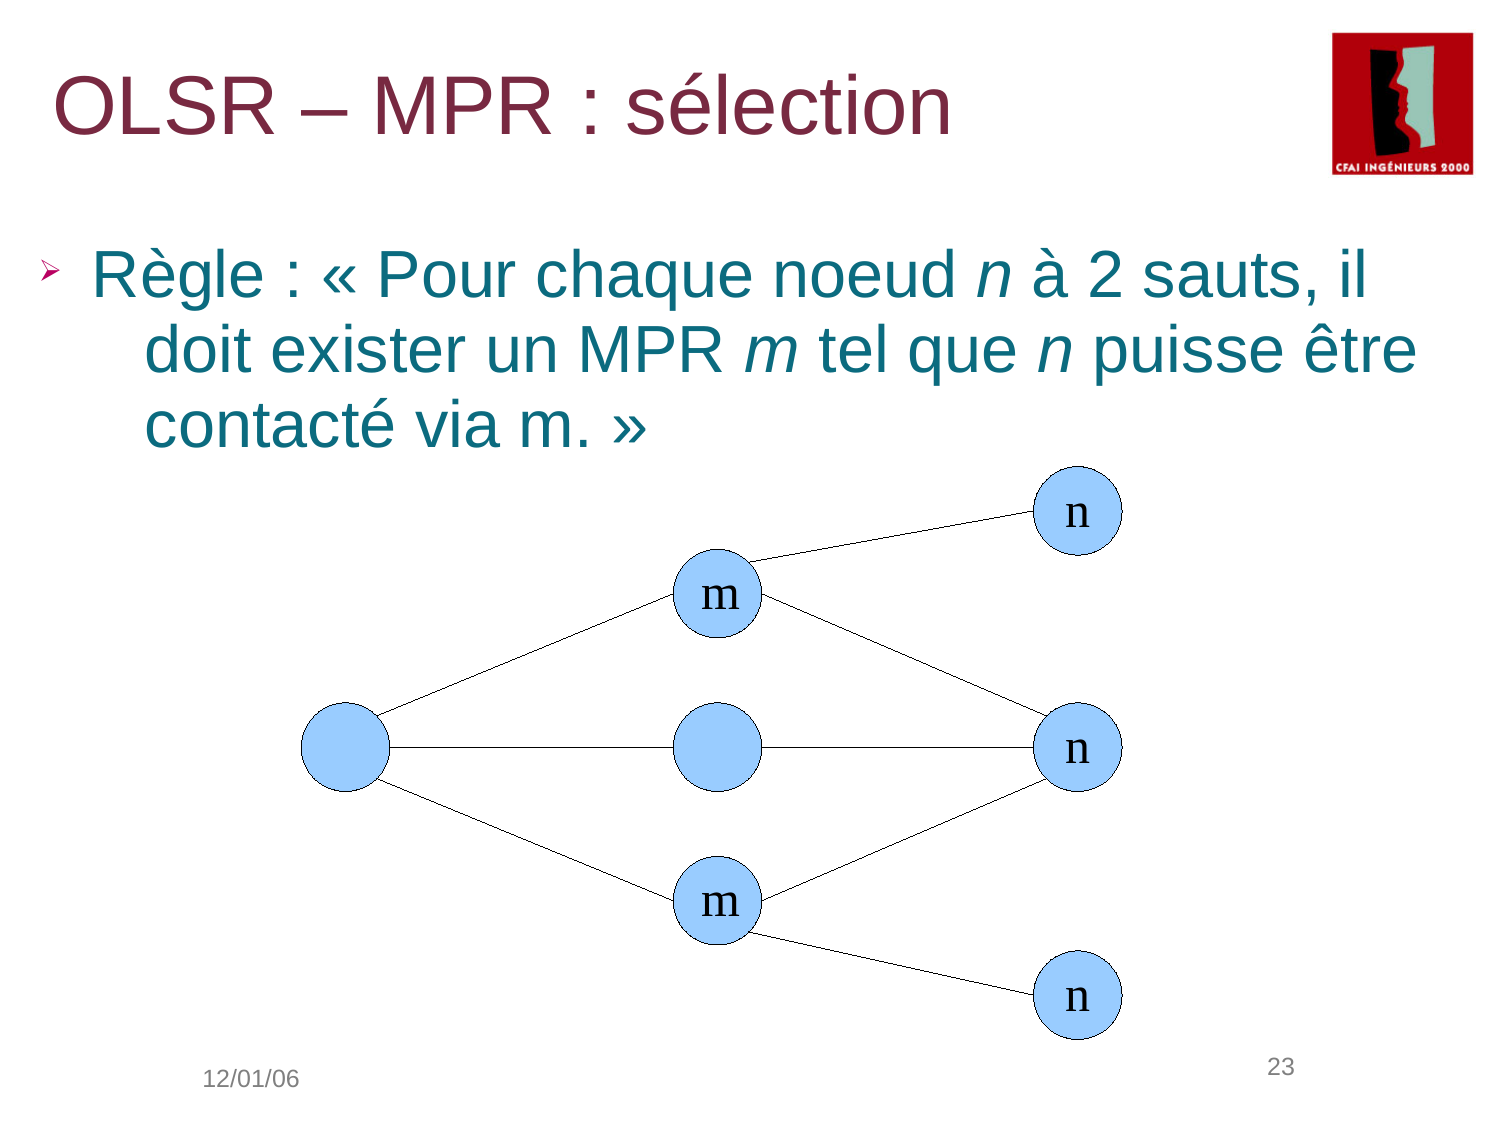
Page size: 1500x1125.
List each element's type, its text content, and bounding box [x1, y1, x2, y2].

text_box n [1033, 466, 1123, 556]
title OLSR – MPR : sélection [37, 20, 1326, 204]
text_box m [673, 856, 762, 945]
picture [1328, 29, 1477, 178]
list Règle : « Pour chaque noeud n à 2 sauts, il doit exister un MPR m tel que n puisse être contacté via m. » [37, 236, 1463, 804]
text_box [301, 702, 390, 792]
text_box m [673, 549, 762, 638]
text_box n [1033, 702, 1123, 792]
text_box [673, 702, 762, 792]
text_box n [1033, 950, 1123, 1040]
